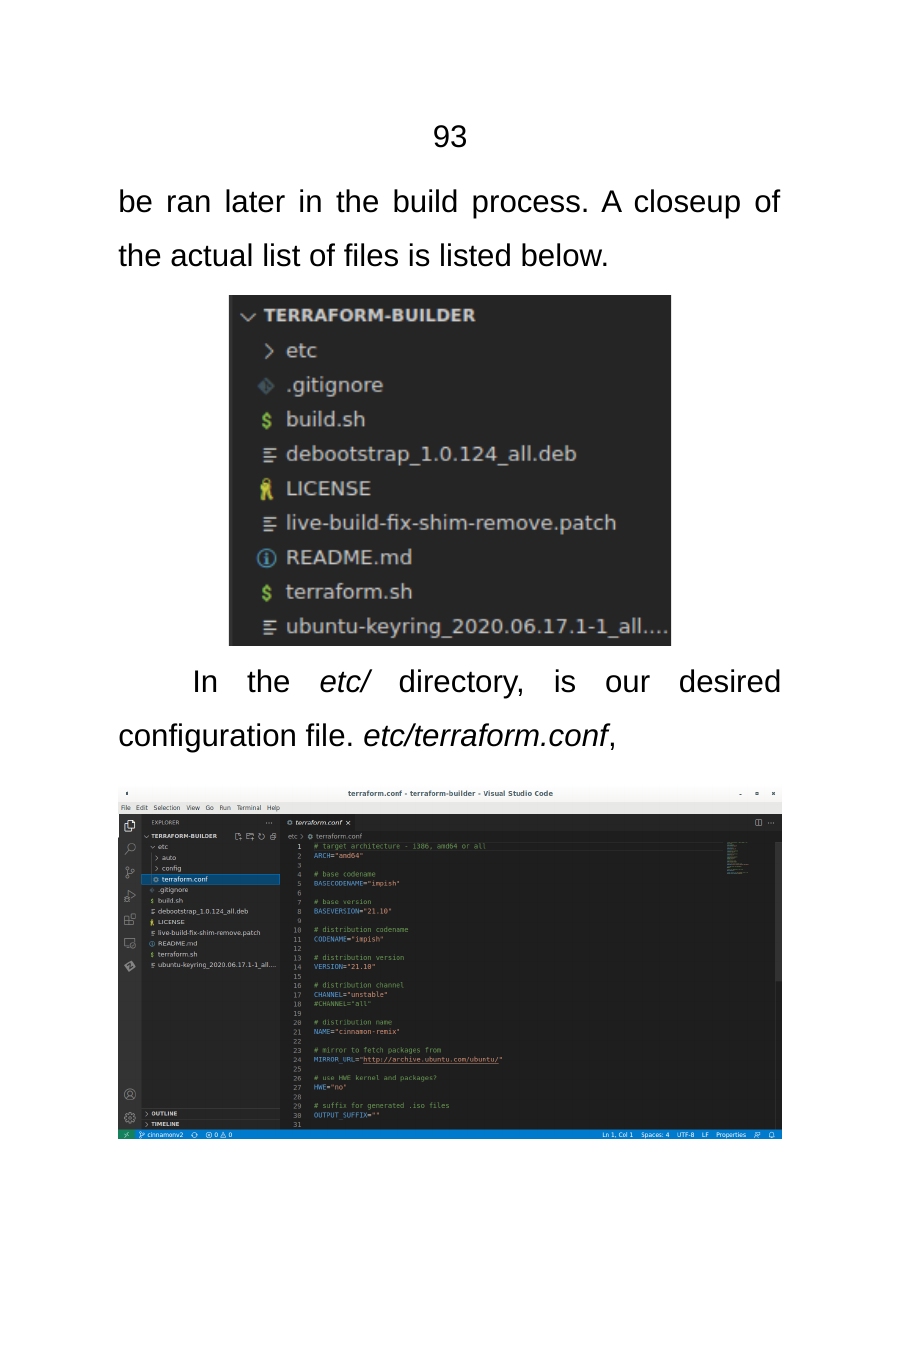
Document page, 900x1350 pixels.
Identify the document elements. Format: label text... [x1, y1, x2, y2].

picture [228, 295, 672, 646]
picture [118, 785, 782, 1139]
text be ran later in the build process. A closeup of the actual list of files is listed below. [118, 183, 782, 273]
text In the etc/ directory, is our desired configuration file. etc/terraform.conf, [118, 646, 782, 753]
